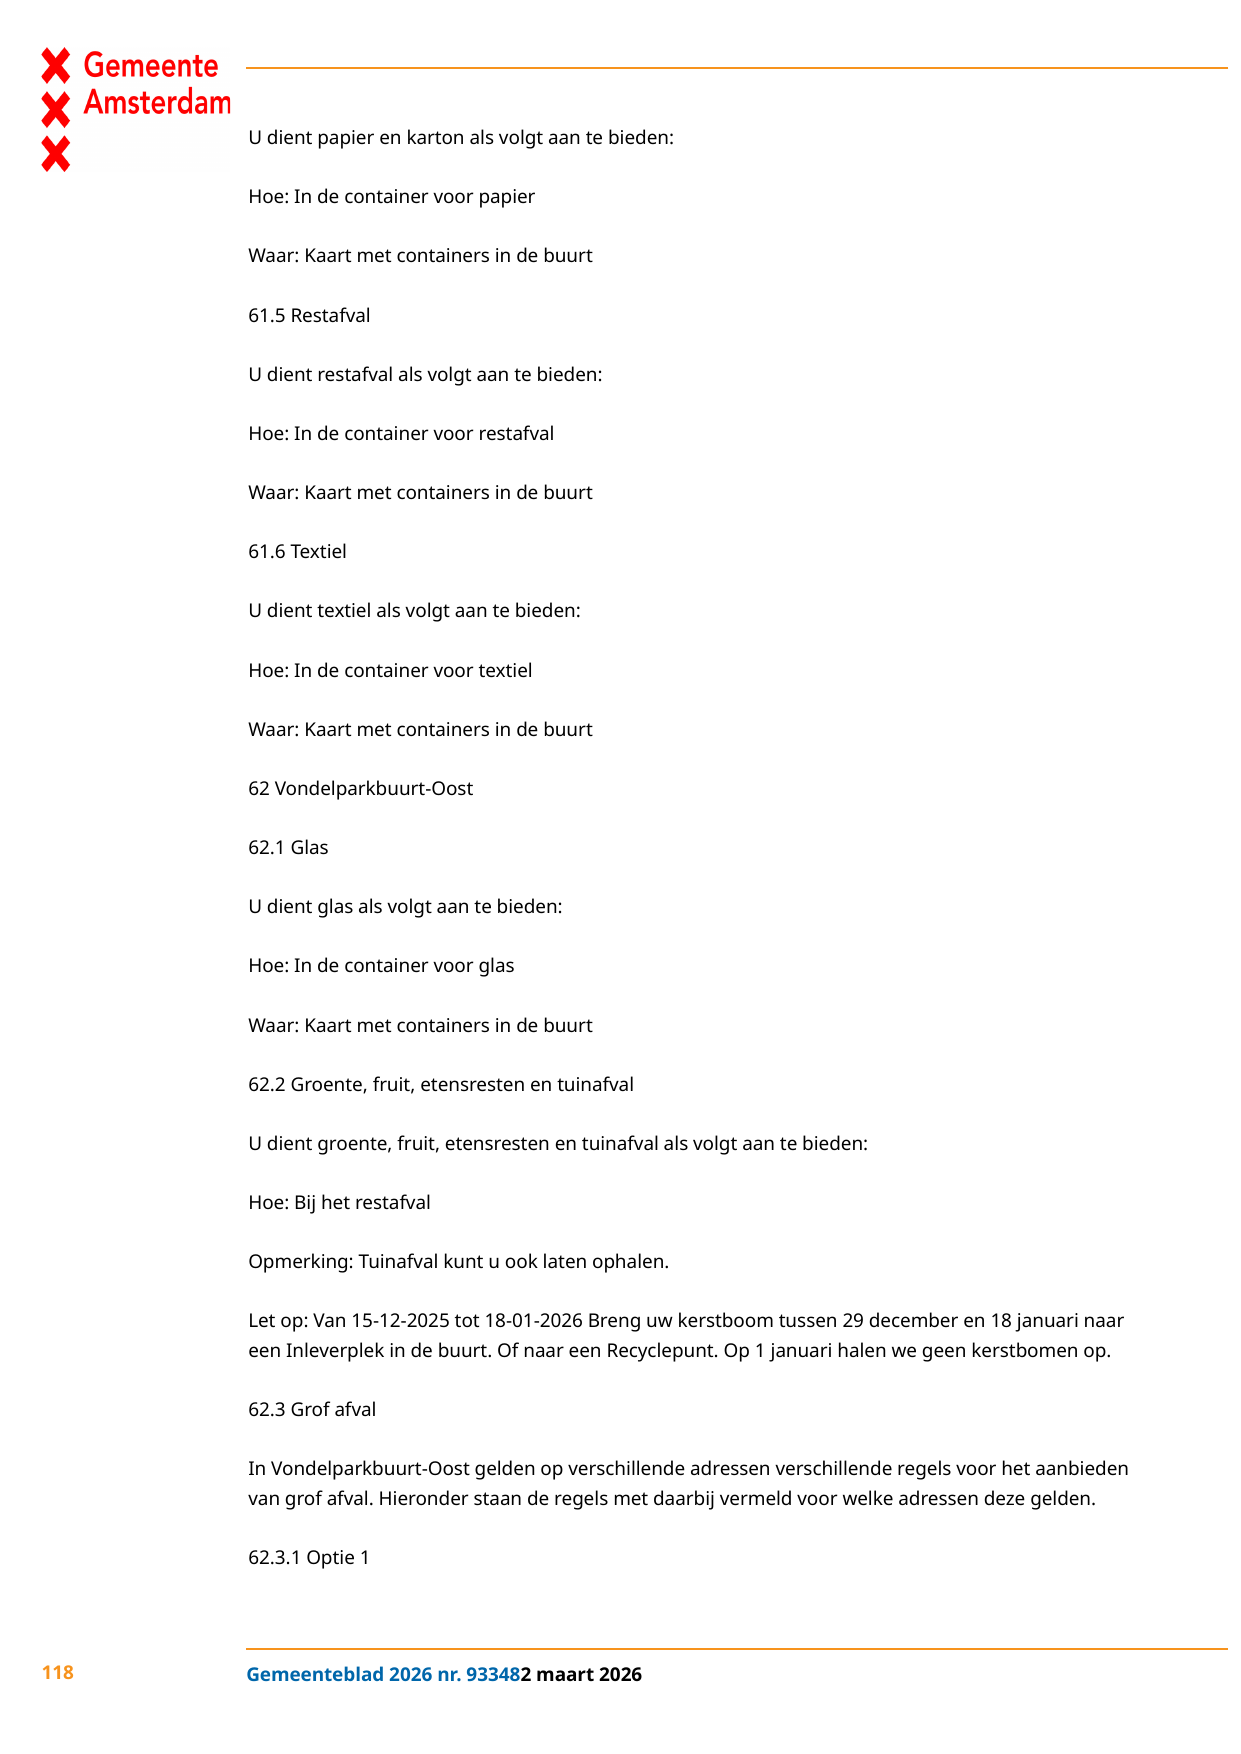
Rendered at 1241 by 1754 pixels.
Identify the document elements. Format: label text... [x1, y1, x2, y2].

text In Vondelparkbuurt-Oost gelden op verschillende adressen verschillende regels voor het aanbieden van grof afval. Hieronder staan de regels met daarbij vermeld voor welke adressen deze gelden. [248, 1456, 1152, 1511]
text U dient papier en karton als volgt aan te bieden: [248, 124, 1152, 150]
text Waar: Kaart met containers in de buurt [248, 479, 1152, 505]
text Waar: Kaart met containers in de buurt [248, 716, 1152, 742]
text Hoe: In de container voor glas [248, 953, 1152, 978]
text U dient restafval als volgt aan te bieden: [248, 361, 1152, 387]
text 62.3 Grof afval [248, 1396, 1152, 1422]
text U dient groente, fruit, etensresten en tuinafval als volgt aan te bieden: [248, 1130, 1152, 1156]
text 62 Vondelparkbuurt-Oost [248, 775, 1152, 801]
text Hoe: In de container voor textiel [248, 657, 1152, 683]
text U dient textiel als volgt aan te bieden: [248, 598, 1152, 623]
text Hoe: In de container voor restafval [248, 420, 1152, 446]
text Waar: Kaart met containers in de buurt [248, 243, 1152, 268]
text Hoe: Bij het restafval [248, 1189, 1152, 1215]
text 62.3.1 Optie 1 [248, 1544, 1152, 1570]
text Hoe: In de container voor papier [248, 183, 1152, 209]
text 61.6 Textiel [248, 538, 1152, 564]
text Opmerking: Tuinafval kunt u ook laten ophalen. [248, 1248, 1152, 1274]
text 62.1 Glas [248, 834, 1152, 860]
text Let op: Van 15-12-2025 tot 18-01-2026 Breng uw kerstboom tussen 29 december en 18 januari naar een Inleverplek in de buurt. Of naar een Recyclepunt. Op 1 januari halen we geen kerstbomen op. [248, 1308, 1152, 1363]
text U dient glas als volgt aan te bieden: [248, 893, 1152, 919]
text Waar: Kaart met containers in de buurt [248, 1012, 1152, 1038]
text 61.5 Restafval [248, 302, 1152, 328]
text 62.2 Groente, fruit, etensresten en tuinafval [248, 1071, 1152, 1097]
picture [41, 47, 231, 172]
